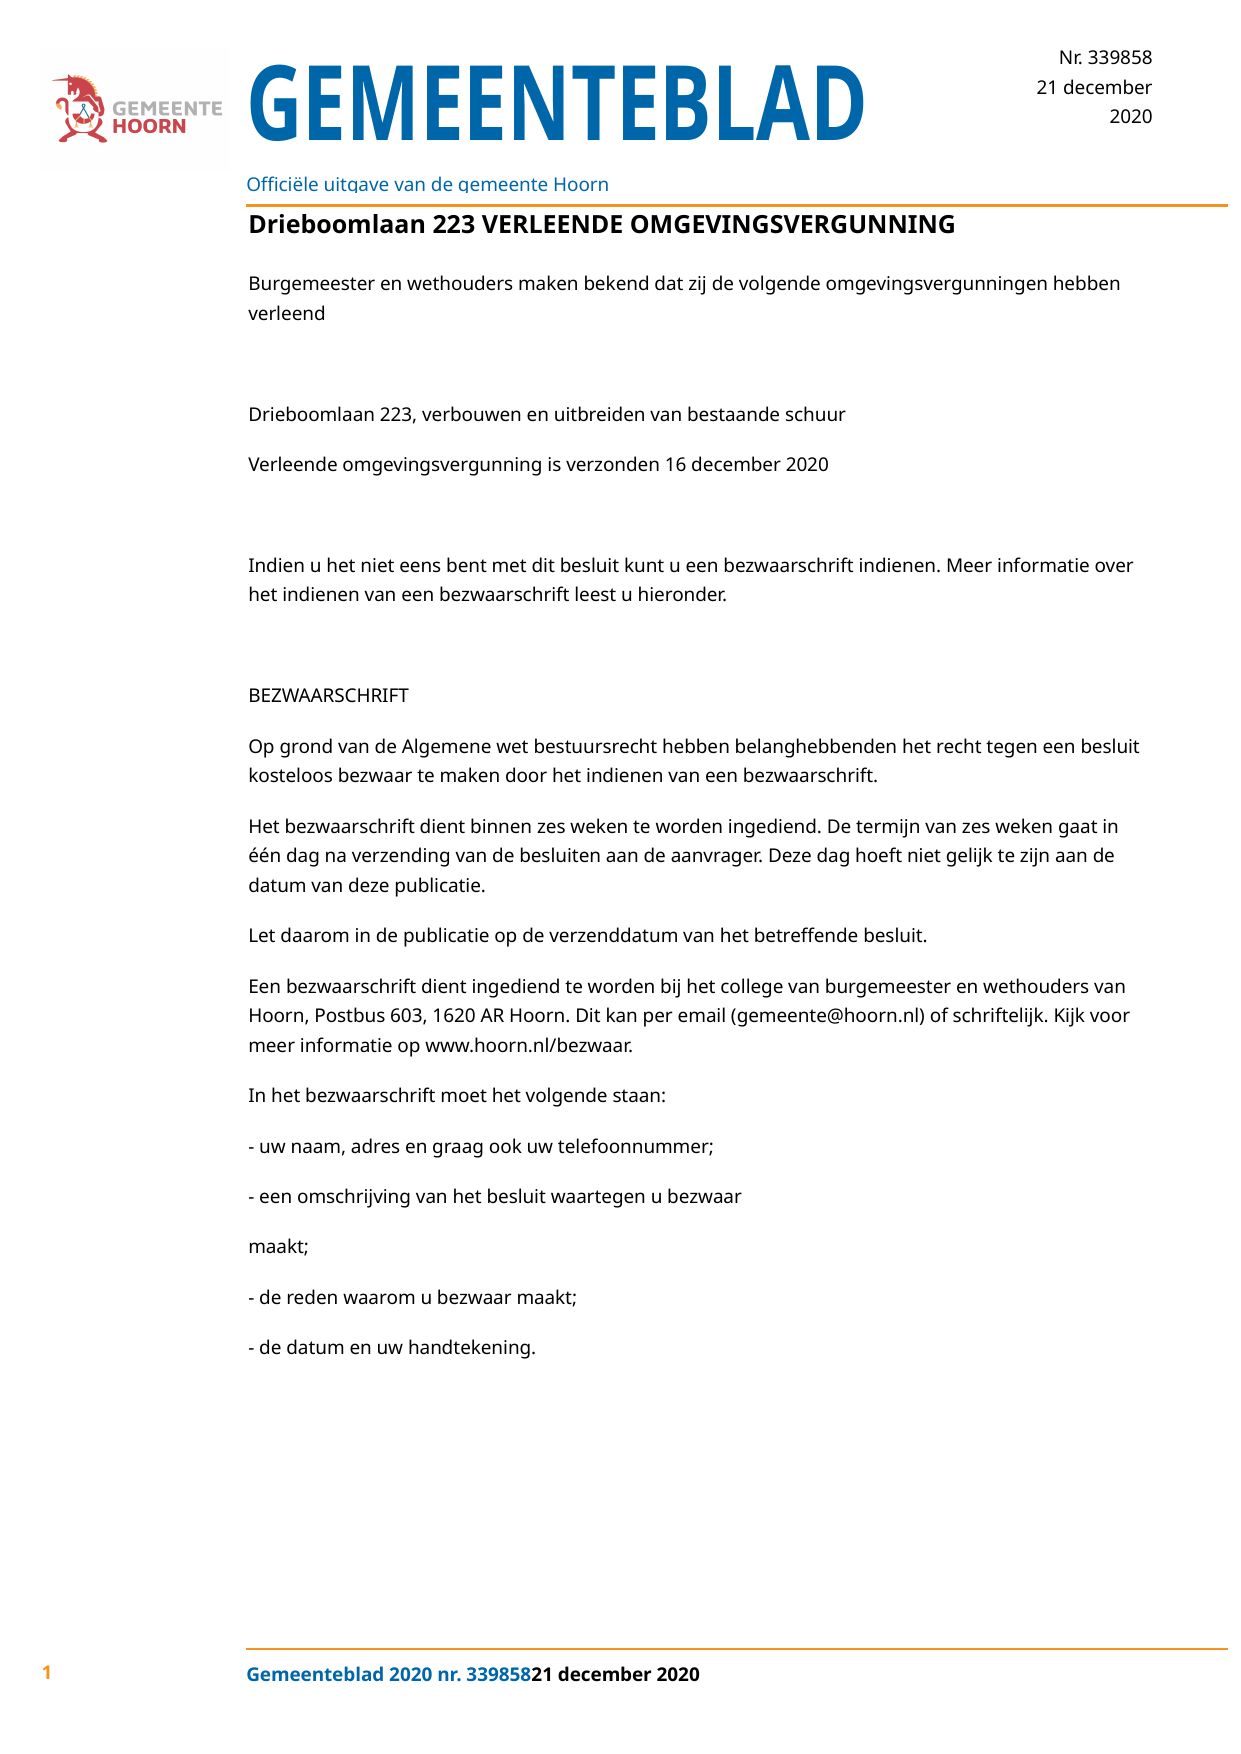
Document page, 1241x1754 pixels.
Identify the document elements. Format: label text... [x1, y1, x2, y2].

text Een bezwaarschrift dient ingediend te worden bij het college van burgemeester en wethouders van Hoorn, Postbus 603, 1620 AR Hoorn. Dit kan per email (gemeente@hoorn.nl) of schriftelijk. Kijk voor meer informatie op www.hoorn.nl/bezwaar. [248, 973, 1152, 1058]
text - een omschrijving van het besluit waartegen u bezwaar [248, 1183, 1152, 1209]
text Verleende omgevingsvergunning is verzonden 16 december 2020 [248, 451, 1152, 477]
text maakt; [248, 1234, 1152, 1259]
picture [41, 47, 231, 172]
text Let daarom in de publicatie op de verzenddatum van het betreffende besluit. [248, 922, 1152, 948]
text Het bezwaarschrift dient binnen zes weken te worden ingediend. De termijn van zes weken gaat in één dag na verzending van de besluiten aan de aanvrager. Deze dag hoeft niet gelijk te zijn aan de datum van deze publicatie. [248, 813, 1152, 898]
text - de reden waarom u bezwaar maakt; [248, 1284, 1152, 1310]
text - uw naam, adres en graag ook uw telefoonnummer; [248, 1133, 1152, 1158]
text Indien u het niet eens bent met dit besluit kunt u een bezwaarschrift indienen. Meer informatie over het indienen van een bezwaarschrift leest u hieronder. [248, 552, 1152, 607]
text Op grond van de Algemene wet bestuursrecht hebben belanghebbenden het recht tegen een besluit kosteloos bezwaar te maken door het indienen van een bezwaarschrift. [248, 733, 1152, 788]
text In het bezwaarschrift moet het volgende staan: [248, 1082, 1152, 1108]
text Drieboomlaan 223, verbouwen en uitbreiden van bestaande schuur [248, 401, 1152, 426]
text - de datum en uw handtekening. [248, 1334, 1152, 1360]
text Drieboomlaan 223 VERLEENDE OMGEVINGSVERGUNNING [248, 207, 1152, 241]
text Burgemeester en wethouders maken bekend dat zij de volgende omgevingsvergunningen hebben verleend [248, 270, 1152, 326]
text BEZWAARSCHRIFT [248, 682, 1152, 708]
